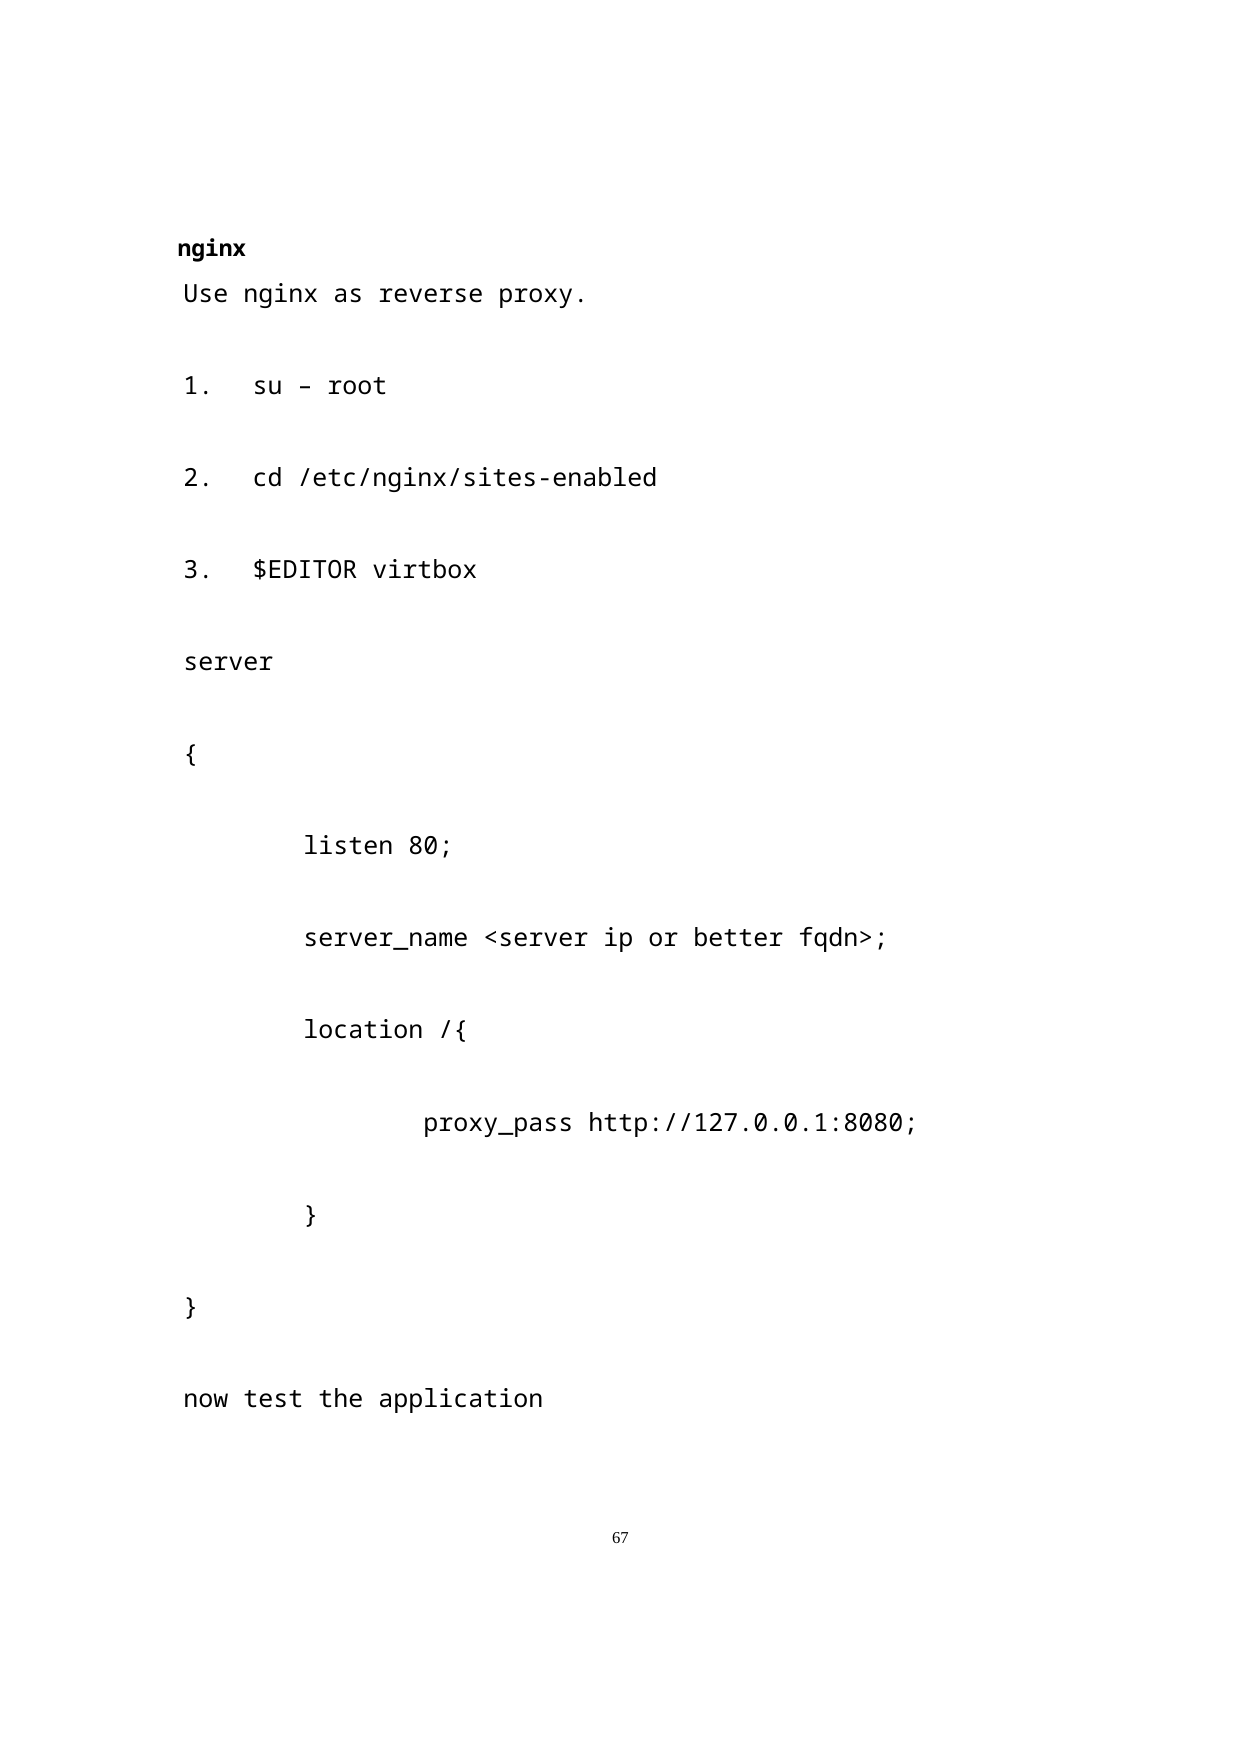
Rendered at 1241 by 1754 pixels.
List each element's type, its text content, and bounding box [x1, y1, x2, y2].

text { [183, 736, 1063, 770]
text server_name <server ip or better fqdn>; [183, 920, 1063, 954]
text server [183, 644, 1063, 678]
text listen 80; [183, 828, 1063, 862]
text } [183, 1288, 1063, 1322]
list cd /etc/nginx/sites-enabled [183, 459, 1063, 494]
text location /{ [183, 1012, 1063, 1046]
text proxy_pass http://127.0.0.1:8080; [183, 1104, 1063, 1138]
list su – root [183, 367, 1063, 402]
text Use nginx as reverse proxy. [183, 275, 1063, 309]
subtitle nginx [177, 232, 1063, 263]
text now test the application [183, 1380, 1063, 1414]
list $EDITOR virtbox [183, 552, 1063, 586]
text } [183, 1196, 1063, 1230]
